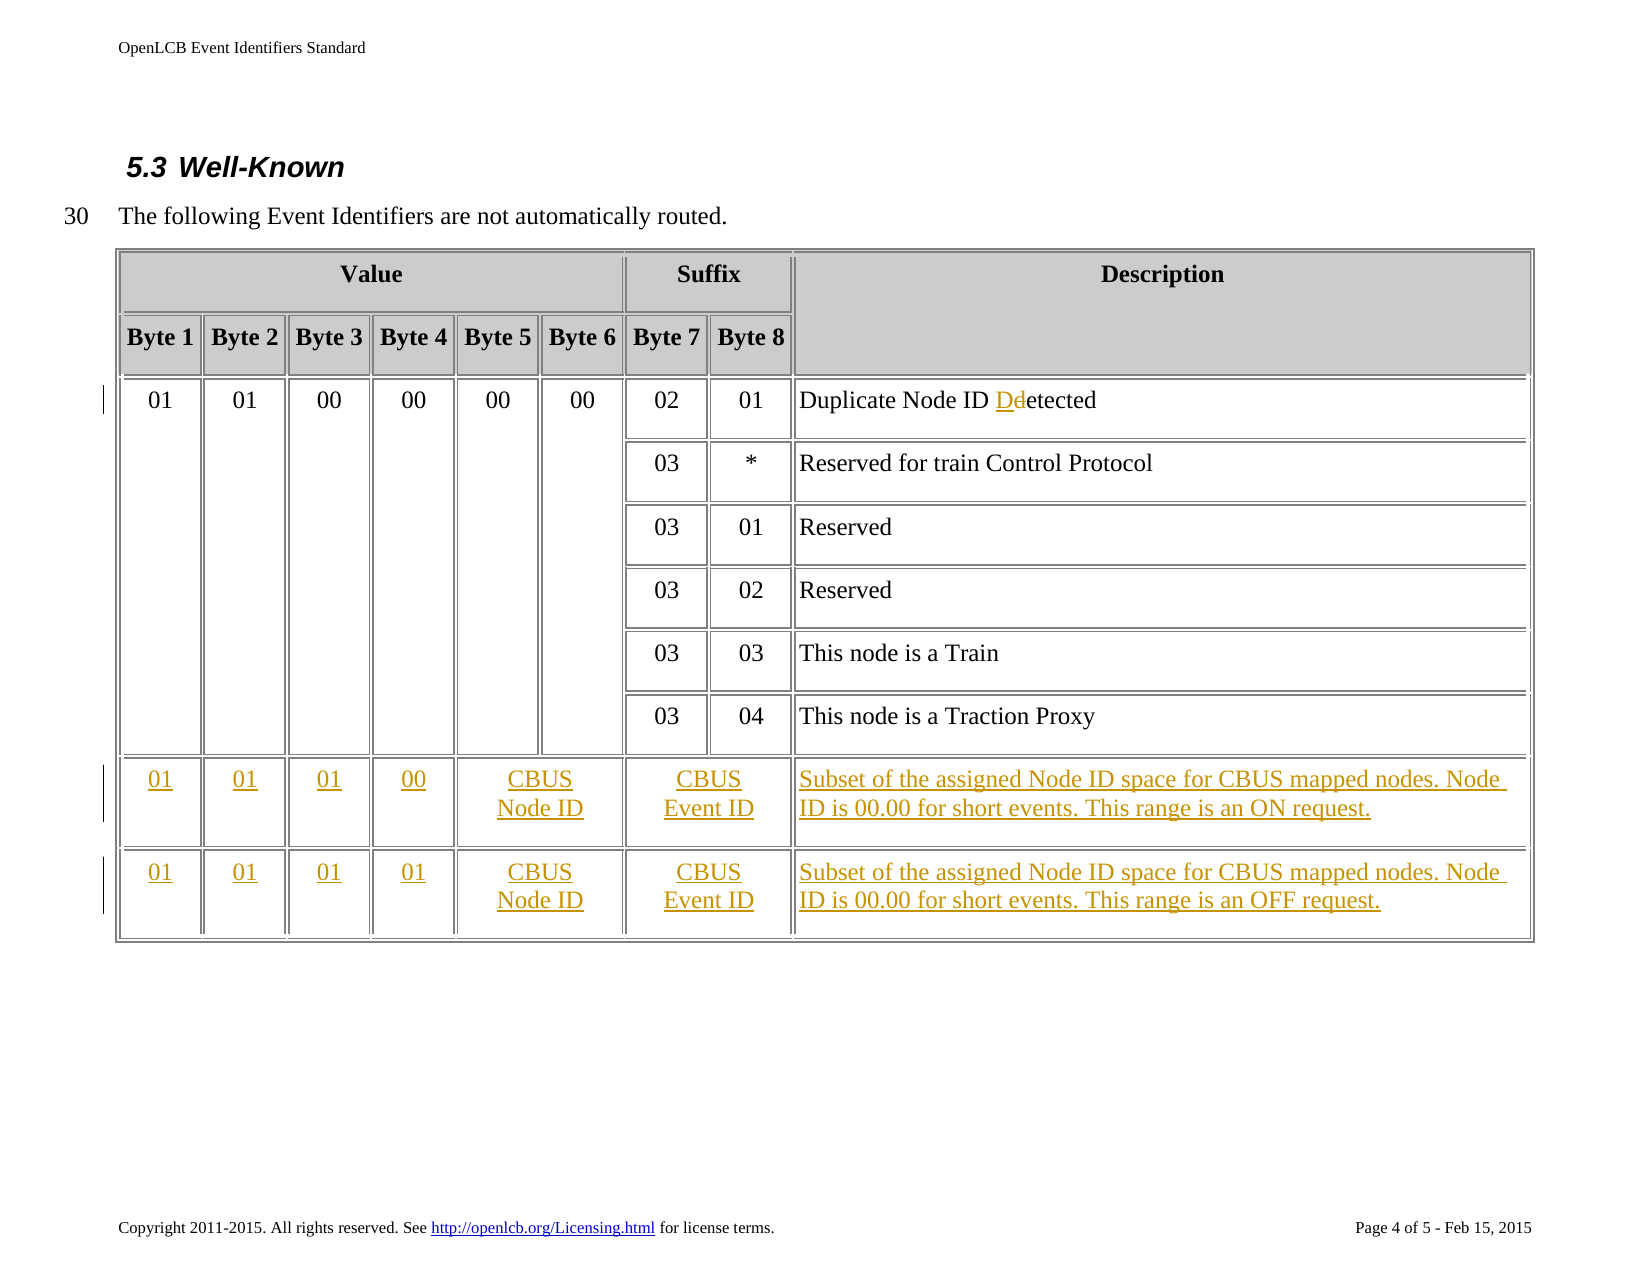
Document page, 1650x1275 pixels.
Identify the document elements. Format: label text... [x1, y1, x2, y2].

table_cell 03 [627, 696, 706, 753]
table_cell 00 [374, 759, 453, 846]
table_cell 01 [118, 374, 202, 753]
table_cell Subset of the assigned Node ID space for CBUS mapped nodes. Node ID is 00.00 for short events. This range is an OFF request. [793, 846, 1532, 937]
table_header Value [121, 253, 624, 311]
table_cell Byte 7 [627, 316, 706, 374]
table_cell Byte 5 [458, 316, 537, 374]
table_cell Duplicate Node ID Detected [793, 374, 1532, 437]
table_cell 00 [458, 380, 537, 753]
table_cell Reserved for train Control Protocol [793, 437, 1532, 501]
table_cell 03 [711, 632, 790, 690]
table_cell Byte 3 [290, 316, 369, 374]
table_cell 03 [627, 506, 706, 564]
table_cell Byte 4 [374, 316, 453, 374]
table_cell 01 [205, 380, 284, 753]
table_cell Byte 6 [543, 316, 622, 374]
table_cell 03 [627, 569, 706, 627]
table_cell Byte 1 [118, 311, 202, 374]
table_cell 01 [290, 759, 369, 846]
table_cell 03 [627, 632, 706, 690]
table_cell CBUS Event ID [627, 759, 790, 846]
table_cell CBUS Node ID [458, 759, 622, 846]
table_cell Byte 2 [205, 316, 284, 374]
table_cell This node is a Train [793, 627, 1532, 690]
table_cell 00 [290, 380, 369, 753]
table_cell 01 [118, 846, 202, 937]
table_cell 01 [203, 846, 287, 937]
table_cell * [711, 443, 790, 501]
table_cell Subset of the assigned Node ID space for CBUS mapped nodes. Node ID is 00.00 for short events. This range is an ON request. [793, 754, 1532, 846]
table_cell 00 [374, 380, 453, 753]
table_cell 01 [371, 846, 456, 937]
table_cell 04 [711, 696, 790, 753]
text The following Event Identifiers are not automatically routed. [118, 201, 1532, 230]
subtitle Well-Known [118, 150, 1532, 183]
table_cell This node is a Traction Proxy [793, 690, 1532, 753]
table_cell CBUS Node ID [456, 850, 624, 937]
table_cell 01 [711, 506, 790, 564]
table_cell Reserved [793, 501, 1532, 564]
table_cell 00 [543, 380, 622, 753]
table_cell 03 [627, 443, 706, 501]
table_cell Reserved [793, 564, 1532, 627]
table_cell Byte 8 [711, 316, 790, 374]
table_cell 01 [205, 759, 284, 846]
table_cell 01 [287, 846, 371, 937]
table_header Description [793, 250, 1532, 374]
table_header Suffix [624, 250, 793, 311]
table_cell CBUS Event ID [624, 846, 793, 937]
table_cell 01 [118, 754, 202, 846]
table_cell 02 [627, 380, 706, 437]
table_cell 02 [711, 569, 790, 627]
table_cell 01 [711, 380, 790, 437]
